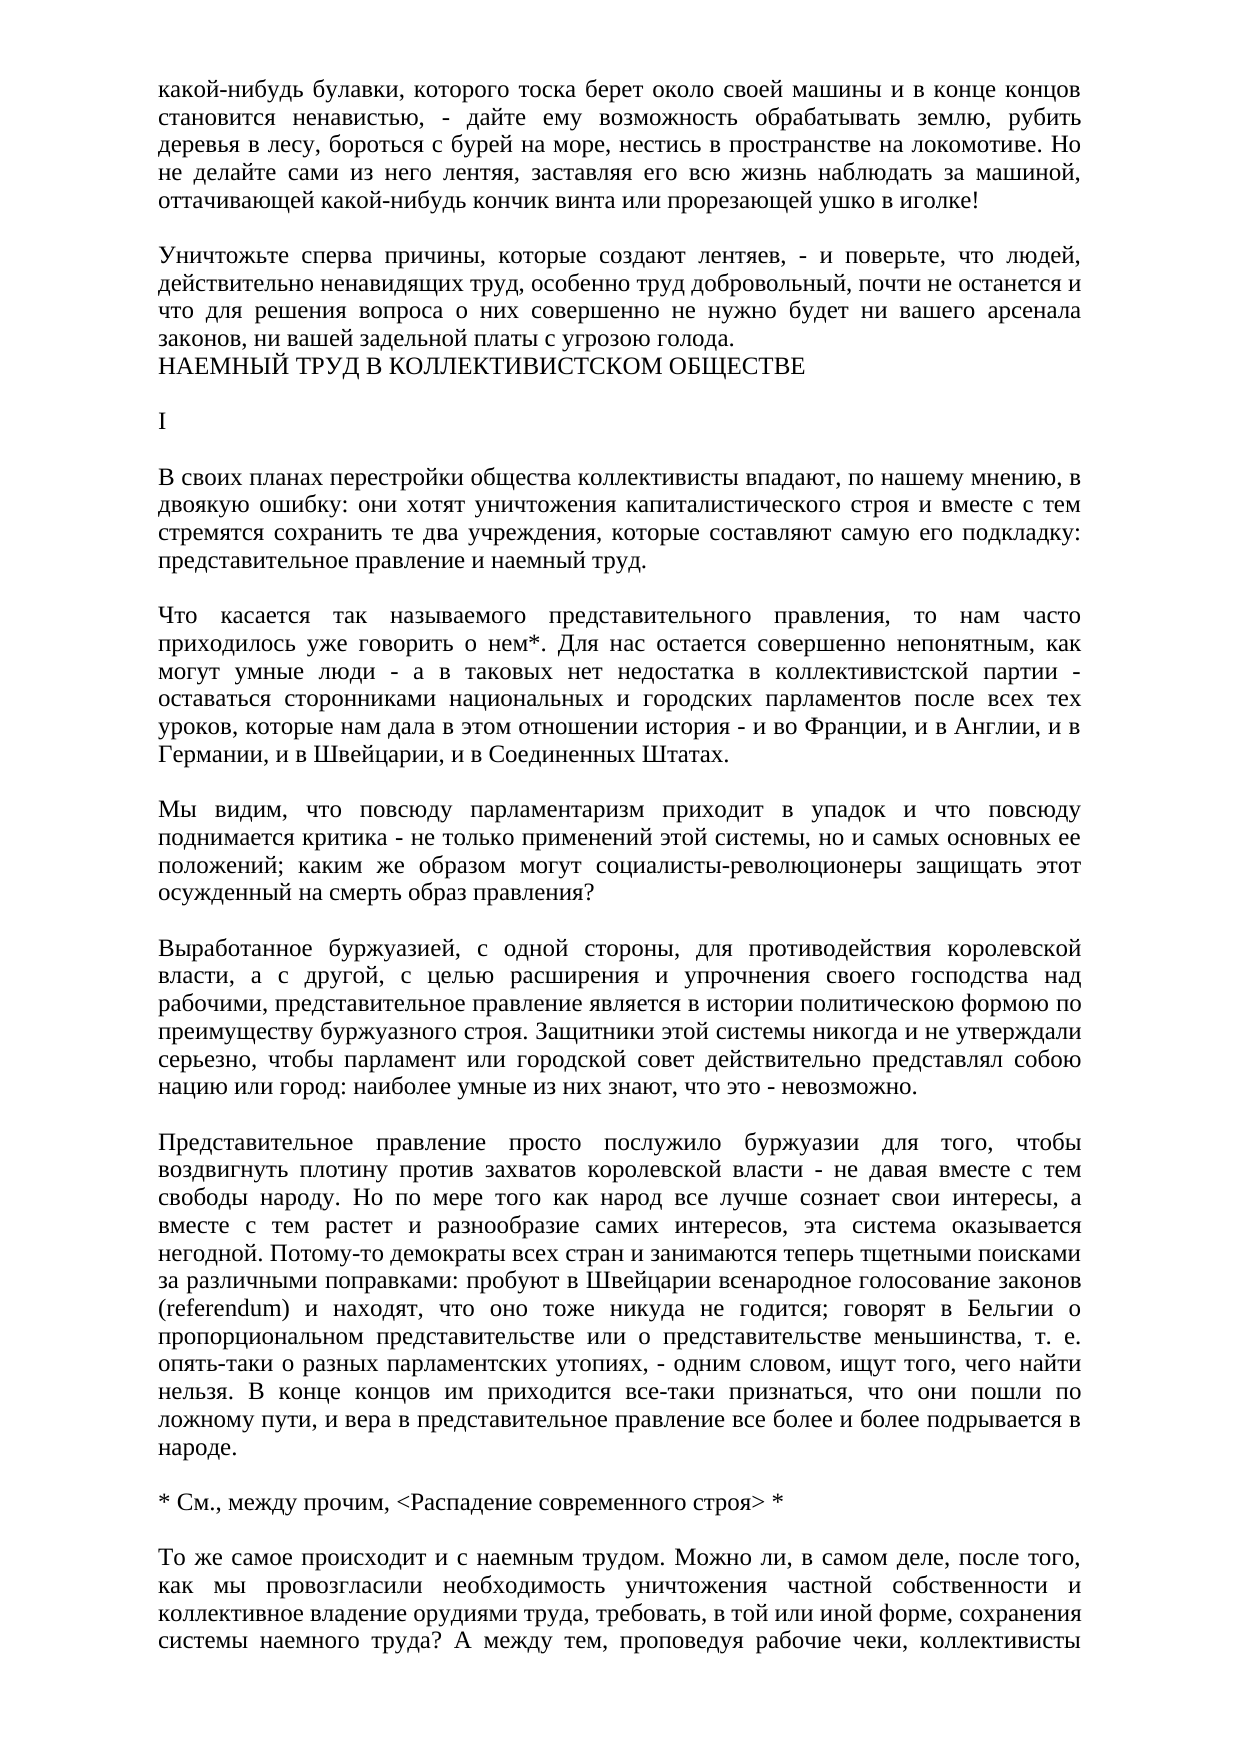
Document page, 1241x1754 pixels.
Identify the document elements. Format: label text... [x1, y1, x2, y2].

text I [158, 407, 1082, 435]
text В своих планах перестройки общества коллективисты впадают, по нашему мнению, в двоякую ошибку: они хотят уничтожения капиталистического строя и вместе с тем стремятся сохранить те два учреждения, которые составляют самую его подкладку: представительное правление и наемный труд. [158, 463, 1082, 574]
text НАЕМНЫЙ ТРУД В КОЛЛЕКТИВИСТСКОМ ОБЩЕСТВЕ [158, 352, 1082, 380]
text Представительное правление просто послужило буржуазии для того, чтобы воздвигнуть плотину против захватов королевской власти - не давая вместе с тем свободы народу. Но по мере того как народ все лучше сознает свои интересы, а вместе с тем растет и разнообразие самих интересов, эта система оказывается негодной. Потому-то демократы всех стран и занимаются теперь тщетными поисками за различными поправками: пробуют в Швейцарии всенародное голосование законов (referendum) и находят, что оно тоже никуда не годится; говорят в Бельгии о пропорциональном представительстве или о представительстве меньшинства, т. е. опять-таки о разныx парламентских утопиях, - одним словом, ищут того, чего найти нельзя. В конце концов им приходится все-таки признаться, что они пошли по ложному пути, и вера в представительное правление все более и более подрывается в народе. [158, 1128, 1082, 1460]
text Уничтожьте сперва причины, которые создают лентяев, - и поверьте, что людей, действительно ненавидящих труд, особенно труд добровольный, почти не останется и что для решения вопроса о них совершенно не нужно будет ни вашего арсенала законов, ни вашей задельной платы с угрозою голода. [158, 241, 1082, 352]
text Что касается так называемого представительного правления, то нам часто приходилось уже говорить о нем*. Для нас остается совершенно непонятным, как могут умные люди - а в таковых нет недостатка в коллективистской партии - оставаться сторонниками национальных и городских парламентов после всех тех уроков, которые нам дала в этом отношении история - и во Франции, и в Англии, и в Германии, и в Швейцарии, и в Соединенных Штатах. [158, 601, 1082, 768]
text * См., между прочим, <Распадение современного строя> * [158, 1488, 1082, 1516]
text То же самое происходит и с наемным трудом. Можно ли, в самом деле, после того, как мы провозгласили необходимость уничтожения частной собственности и коллективное владение орудиями труда, требовать, в той или иной форме, сохранения системы наемного труда? А между тем, проповедуя рабочие чеки, коллективисты [158, 1543, 1082, 1654]
text Выработанное буржуазией, с одной стороны, для противодействия королевской власти, а с другой, с целью расширения и упрочнения своего господства над рабочими, представительное правление является в истории политическою формою по преимуществу буржуазного строя. Защитники этой системы никогда и не утверждали серьезно, чтобы парламент или городской совет действительно представлял собою нацию или город: наиболее умные из них знают, что это - невозможно. [158, 934, 1082, 1100]
text Мы видим, что повсюду парламентаризм приходит в упадок и что повсюду поднимается критика - не только применений этой системы, но и самых основных ее положений; каким же образом могут социалисты-революционеры защищать этот осужденный на смерть образ правления? [158, 795, 1082, 906]
text какой-нибудь булавки, которого тоска берет около своей машины и в конце концов становится ненавистью, - дайте ему возможность обрабатывать землю, рубить деревья в лесу, бороться с бурей на море, нестись в пространстве на локомотиве. Но не делайте сами из него лентяя, заставляя его всю жизнь наблюдать за машиной, оттачивающей какой-нибудь кончик винта или прорезающей ушко в иголке! [158, 75, 1082, 213]
